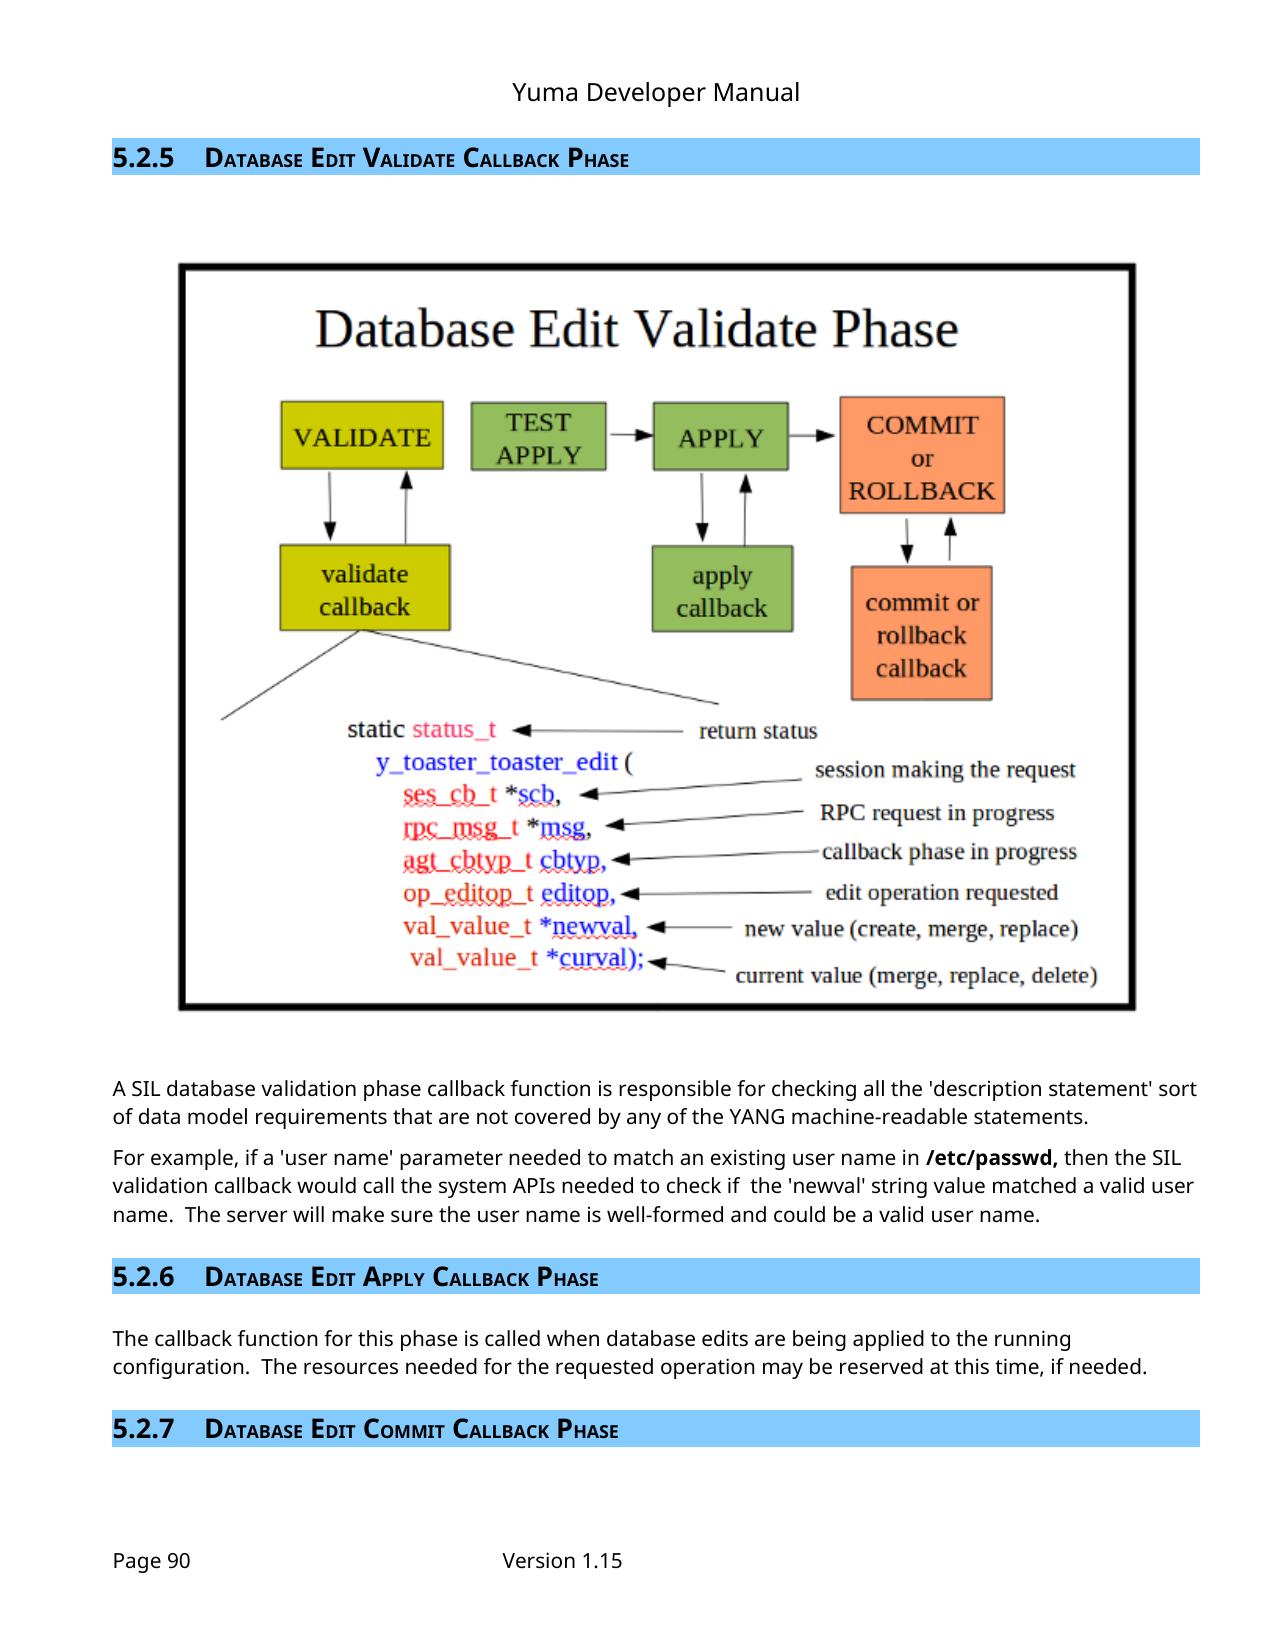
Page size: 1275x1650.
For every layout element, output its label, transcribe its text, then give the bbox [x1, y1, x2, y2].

text A SIL database validation phase callback function is responsible for checking all the 'description statement' sort of data model requirements that are not covered by any of the YANG machine-readable statements. [112, 1074, 1200, 1131]
text The callback function for this phase is called when database edits are being applied to the running configuration. The resources needed for the requested operation may be reserved at this time, if needed. [112, 1324, 1200, 1381]
subtitle Database Edit Commit Callback Phase [112, 1410, 1200, 1447]
subtitle Database Edit Validate Callback Phase [112, 138, 1200, 175]
picture [150, 245, 1162, 1033]
text For example, if a 'user name' parameter needed to match an existing user name in /etc/passwd, then the SIL validation callback would call the system APIs needed to check if the 'newval' string value matched a valid user name. The server will make sure the user name is well-formed and could be a valid user name. [112, 1143, 1200, 1228]
subtitle Database Edit Apply Callback Phase [112, 1258, 1200, 1294]
